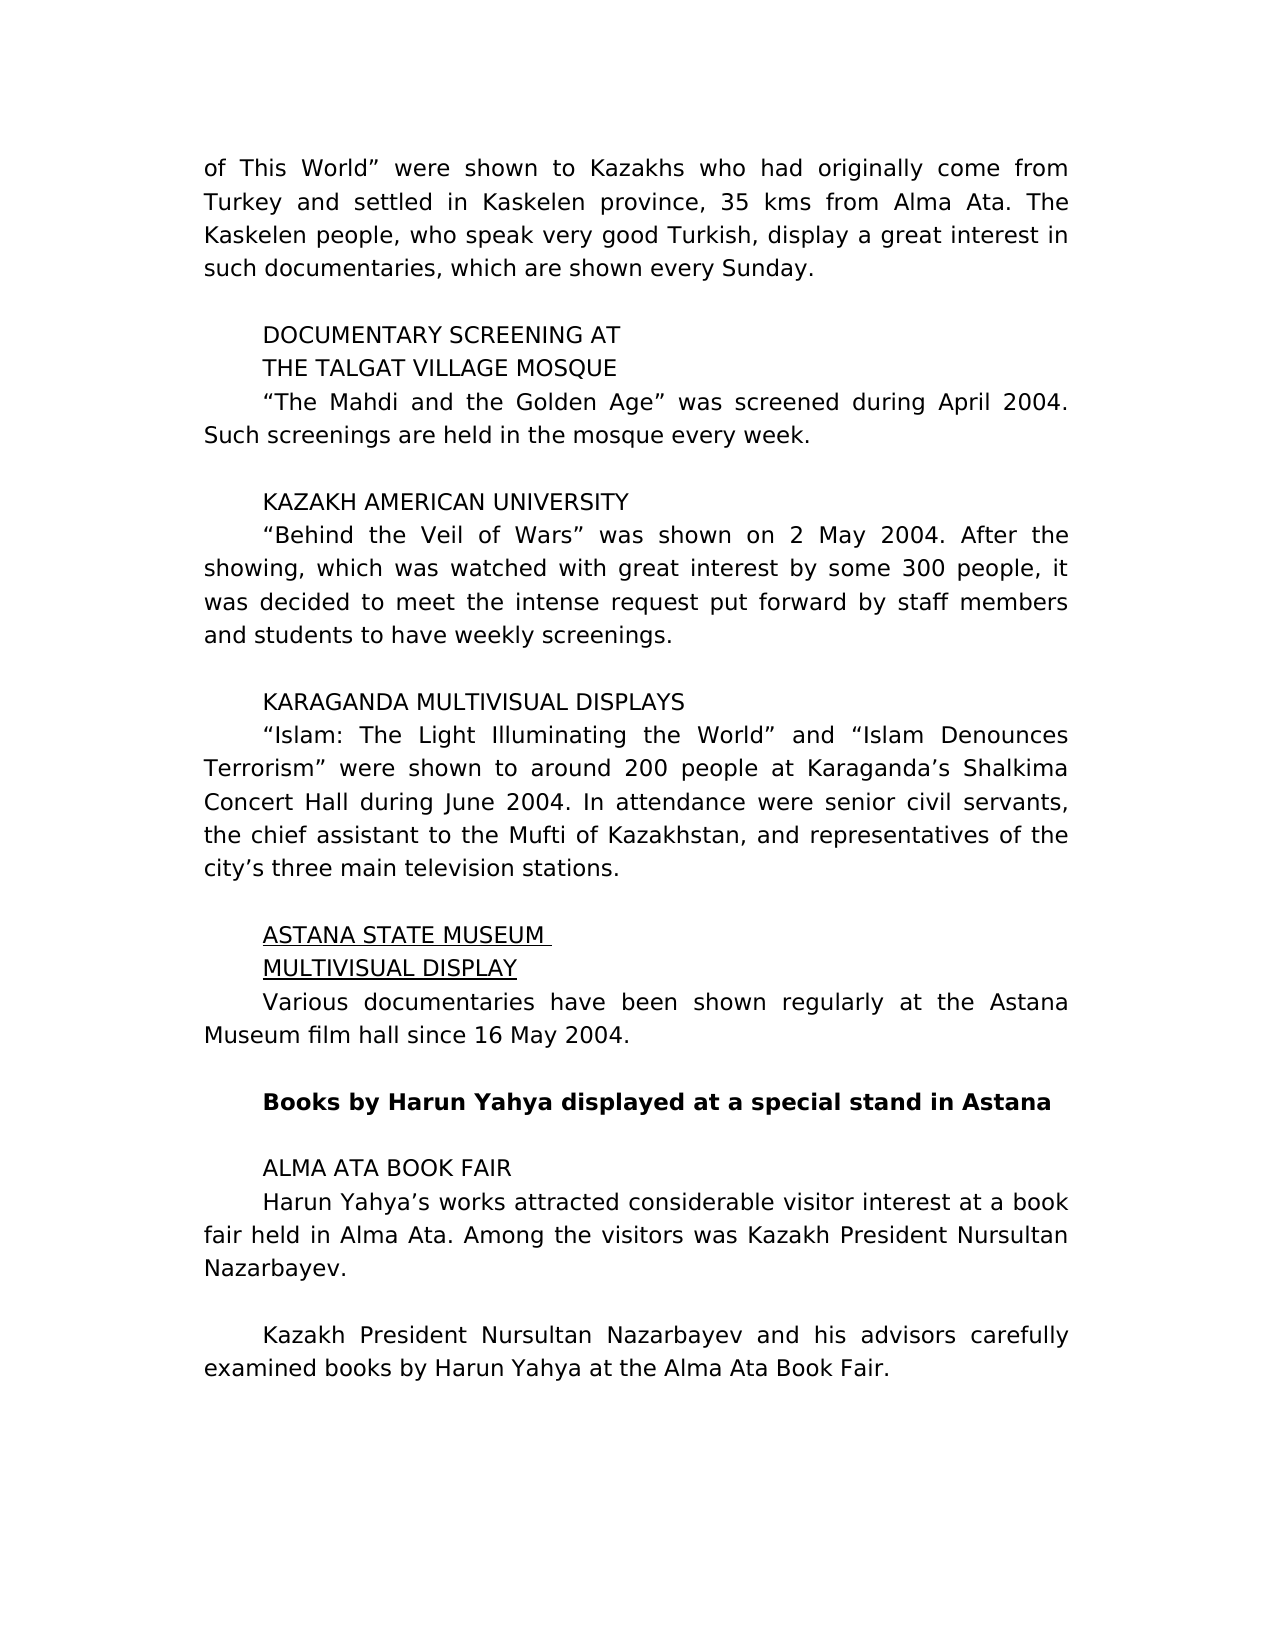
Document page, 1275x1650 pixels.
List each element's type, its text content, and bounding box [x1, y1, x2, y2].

text Books by Harun Yahya displayed at a special stand in Astana [203, 1083, 1070, 1117]
text “Islam: The Light Illuminating the World” and “Islam Denounces Terrorism” were shown to around 200 people at Karaganda’s Shalkima Concert Hall during June 2004. In attendance were senior civil servants, the chief assistant to the Mufti of Kazakhstan, and representatives of the city’s three main television stations. [203, 717, 1070, 883]
text THE TALGAT VILLAGE MOSQUE [203, 350, 1070, 383]
text KAZAKH AMERICAN UNIVERSITY [203, 483, 1070, 517]
text Kazakh President Nursultan Nazarbayev and his advisors carefully examined books by Harun Yahya at the Alma Ata Book Fair. [203, 1317, 1070, 1383]
text ALMA ATA BOOK FAIR [203, 1150, 1070, 1183]
text KARAGANDA MULTIVISUAL DISPLAYS [203, 683, 1070, 717]
text of This World” were shown to Kazakhs who had originally come from Turkey and settled in Kaskelen province, 35 kms from Alma Ata. The Kaskelen people, who speak very good Turkish, display a great interest in such documentaries, which are shown every Sunday. [203, 150, 1070, 283]
text “The Mahdi and the Golden Age” was screened during April 2004. Such screenings are held in the mosque every week. [203, 383, 1070, 450]
text ASTANA STATE MUSEUM [203, 917, 1070, 950]
text “Behind the Veil of Wars” was shown on 2 May 2004. After the showing, which was watched with great interest by some 300 people, it was decided to meet the intense request put forward by staff members and students to have weekly screenings. [203, 517, 1070, 650]
text Harun Yahya’s works attracted considerable visitor interest at a book fair held in Alma Ata. Among the visitors was Kazakh President Nursultan Nazarbayev. [203, 1183, 1070, 1283]
text MULTIVISUAL DISPLAY [203, 950, 1070, 983]
text DOCUMENTARY SCREENING AT [203, 317, 1070, 350]
text Various documentaries have been shown regularly at the Astana Museum film hall since 16 May 2004. [203, 983, 1070, 1050]
